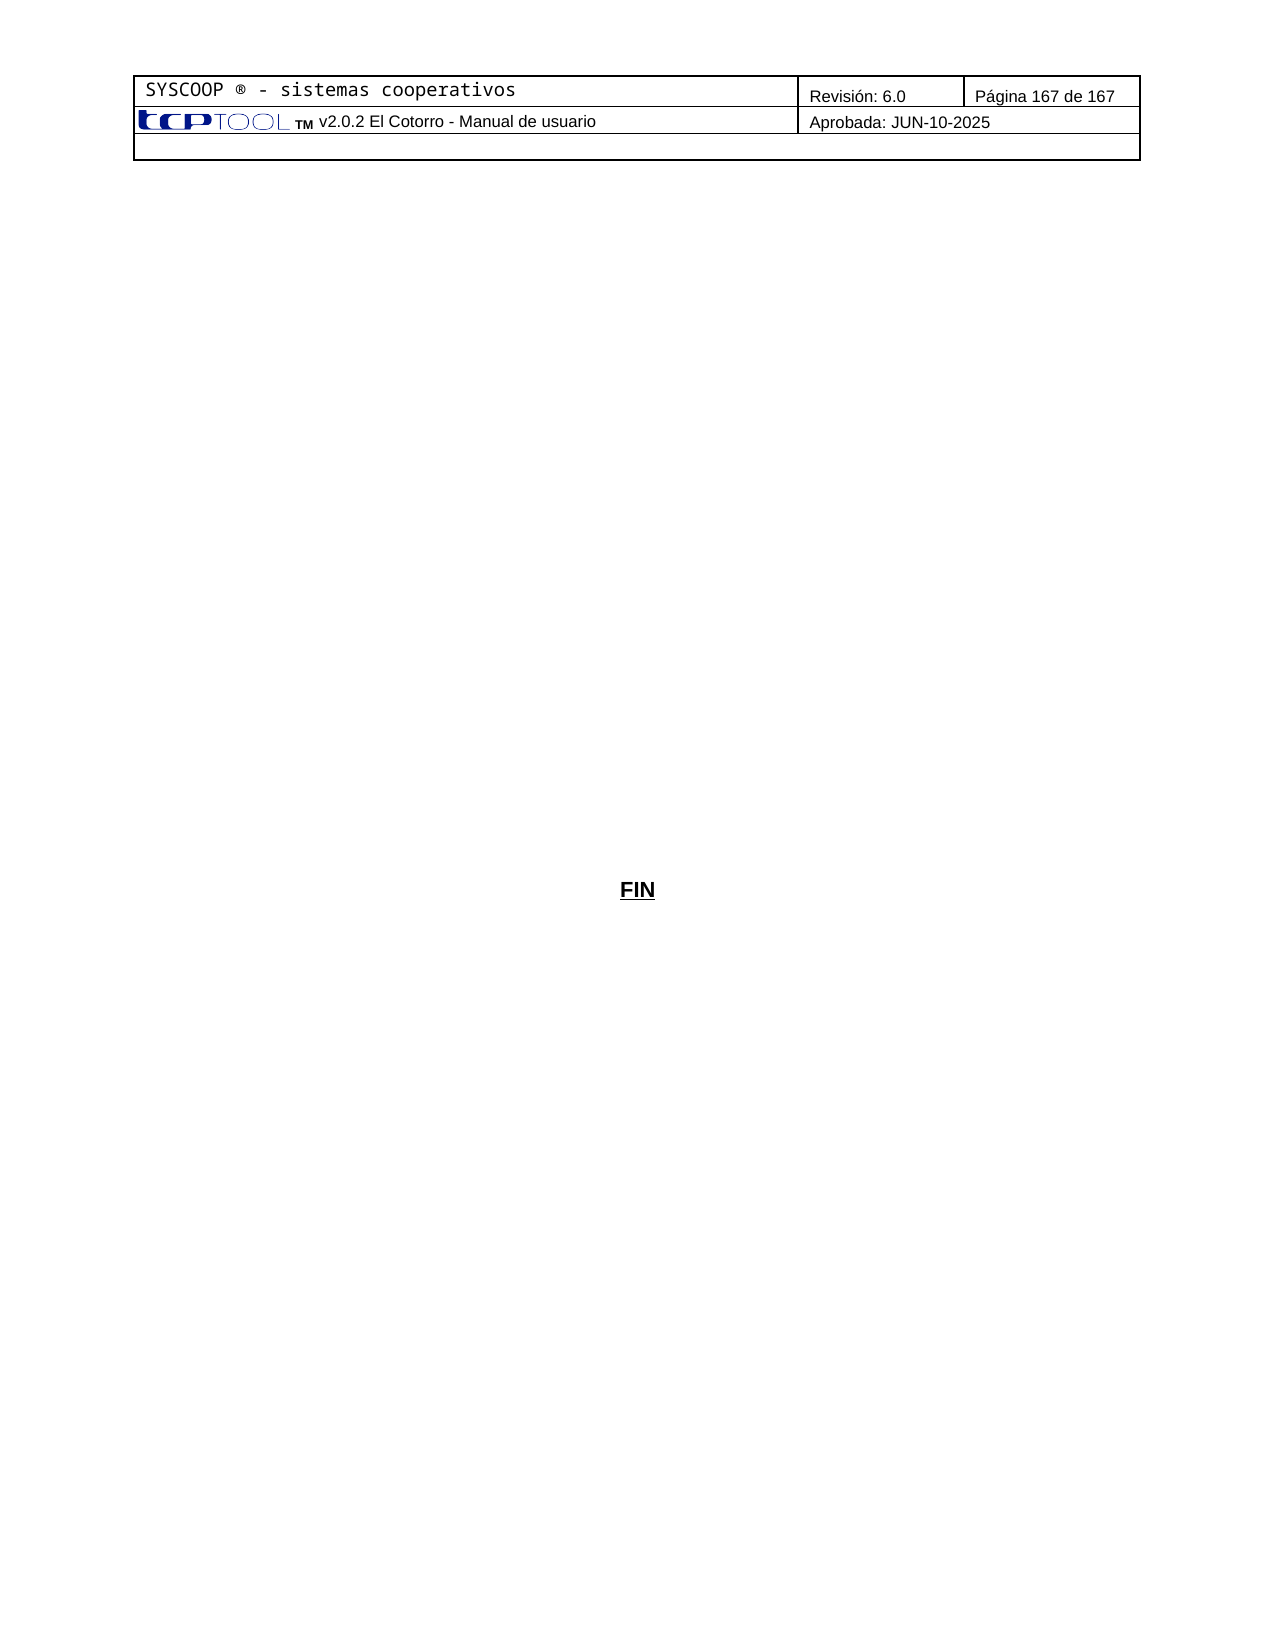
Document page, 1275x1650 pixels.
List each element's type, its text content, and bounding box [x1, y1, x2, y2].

picture [138, 110, 290, 130]
text FIN [150, 877, 1125, 902]
